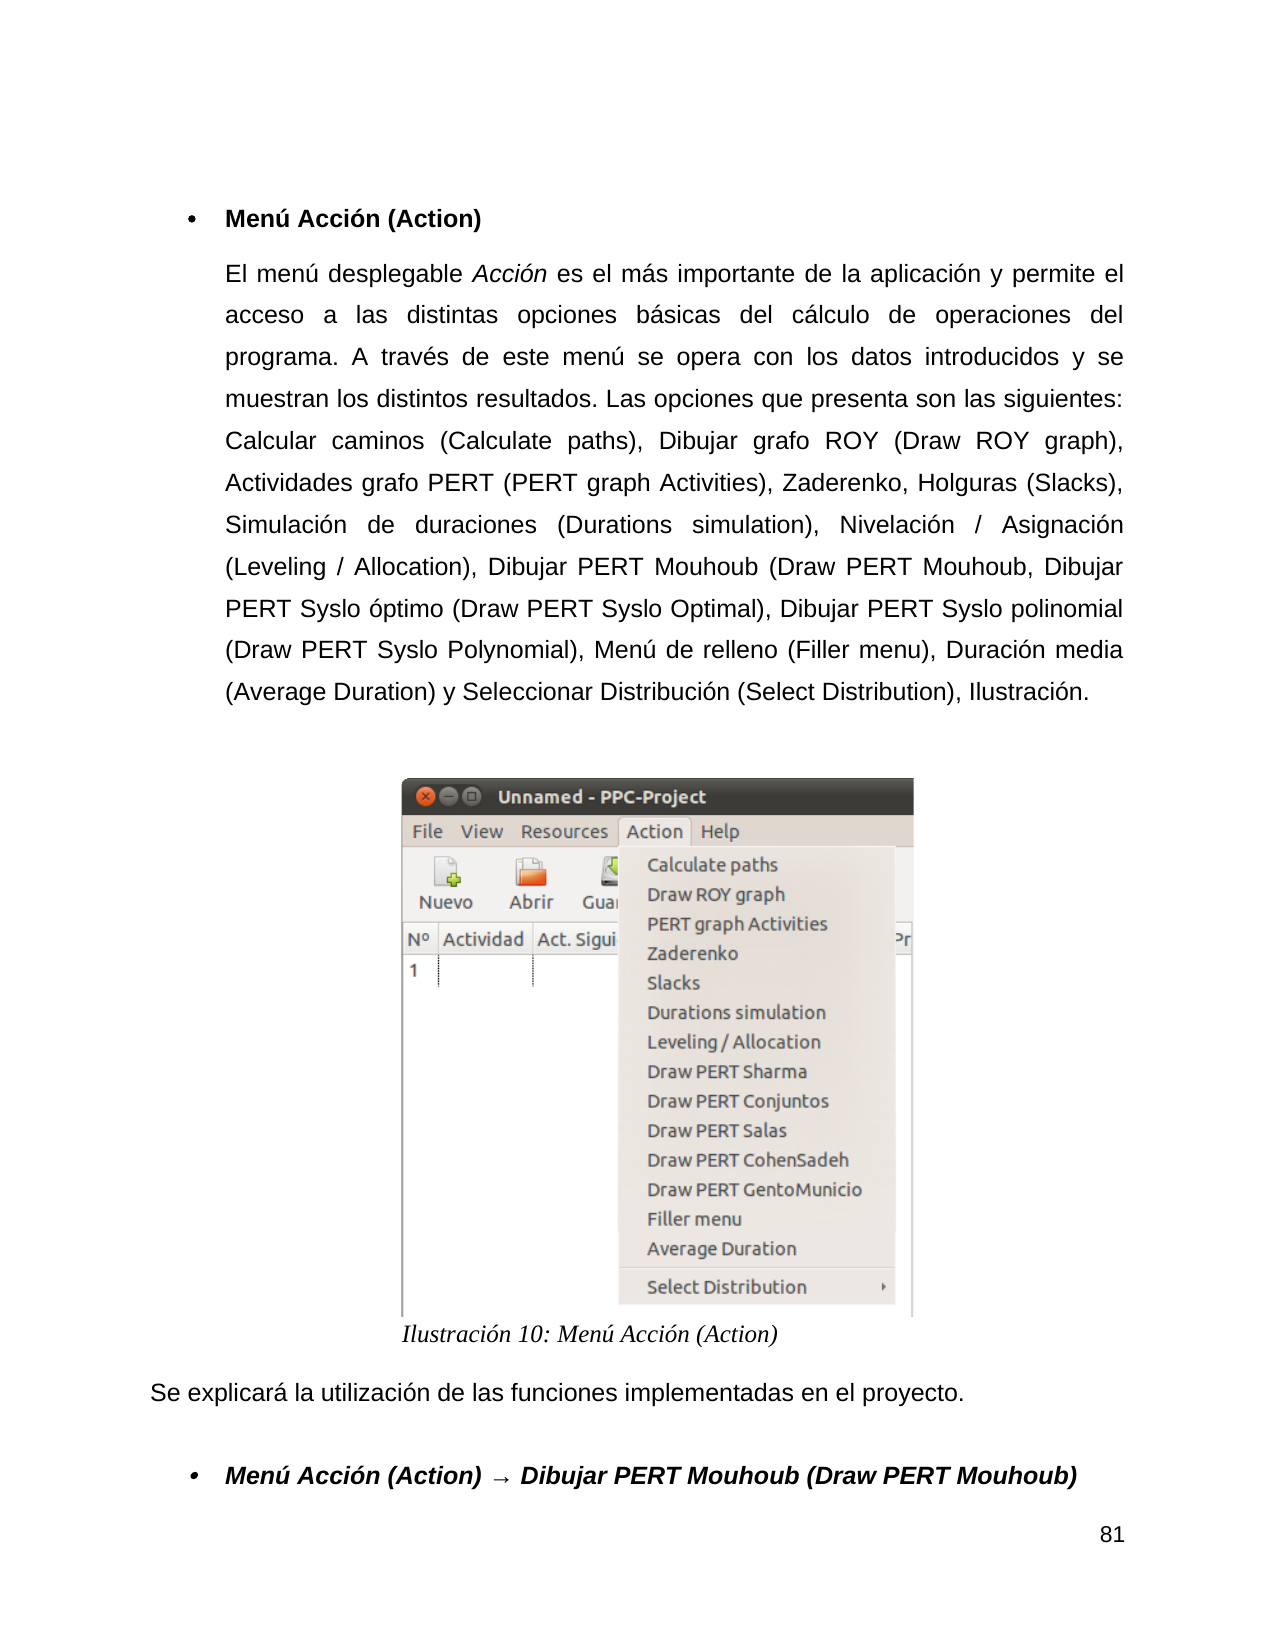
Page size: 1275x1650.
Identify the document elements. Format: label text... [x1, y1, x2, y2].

text Se explicará la utilización de las funciones implementadas en el proyecto. [150, 1379, 1125, 1407]
text Ilustración 10: Menú Acción (Action) [402, 1317, 914, 1348]
picture [401, 778, 914, 1317]
list Menú Acción (Action) → Dibujar PERT Mouhoub (Draw PERT Mouhoub) [187, 1462, 1125, 1490]
list El menú desplegable Acción es el más importante de la aplicación y permite el acceso a las distintas opciones básicas del cálculo de operaciones del programa. A través de este menú se opera con los datos introducidos y se muestran los distintos resultados. Las opciones que presenta son las siguientes: Calcular caminos (Calculate paths), Dibujar grafo ROY (Draw ROY graph), Actividades grafo PERT (PERT graph Activities), Zaderenko, Holguras (Slacks), Simulación de duraciones (Durations simulation), Nivelación / Asignación (Leveling / Allocation), Dibujar PERT Mouhoub (Draw PERT Mouhoub, Dibujar PERT Syslo óptimo (Draw PERT Syslo Optimal), Dibujar PERT Syslo polinomial (Draw PERT Syslo Polynomial), Menú de relleno (Filler menu), Duración media (Average Duration) y Seleccionar Distribución (Select Distribution), Ilustración. [187, 259, 1125, 706]
list Menú Acción (Action) [187, 205, 1125, 233]
